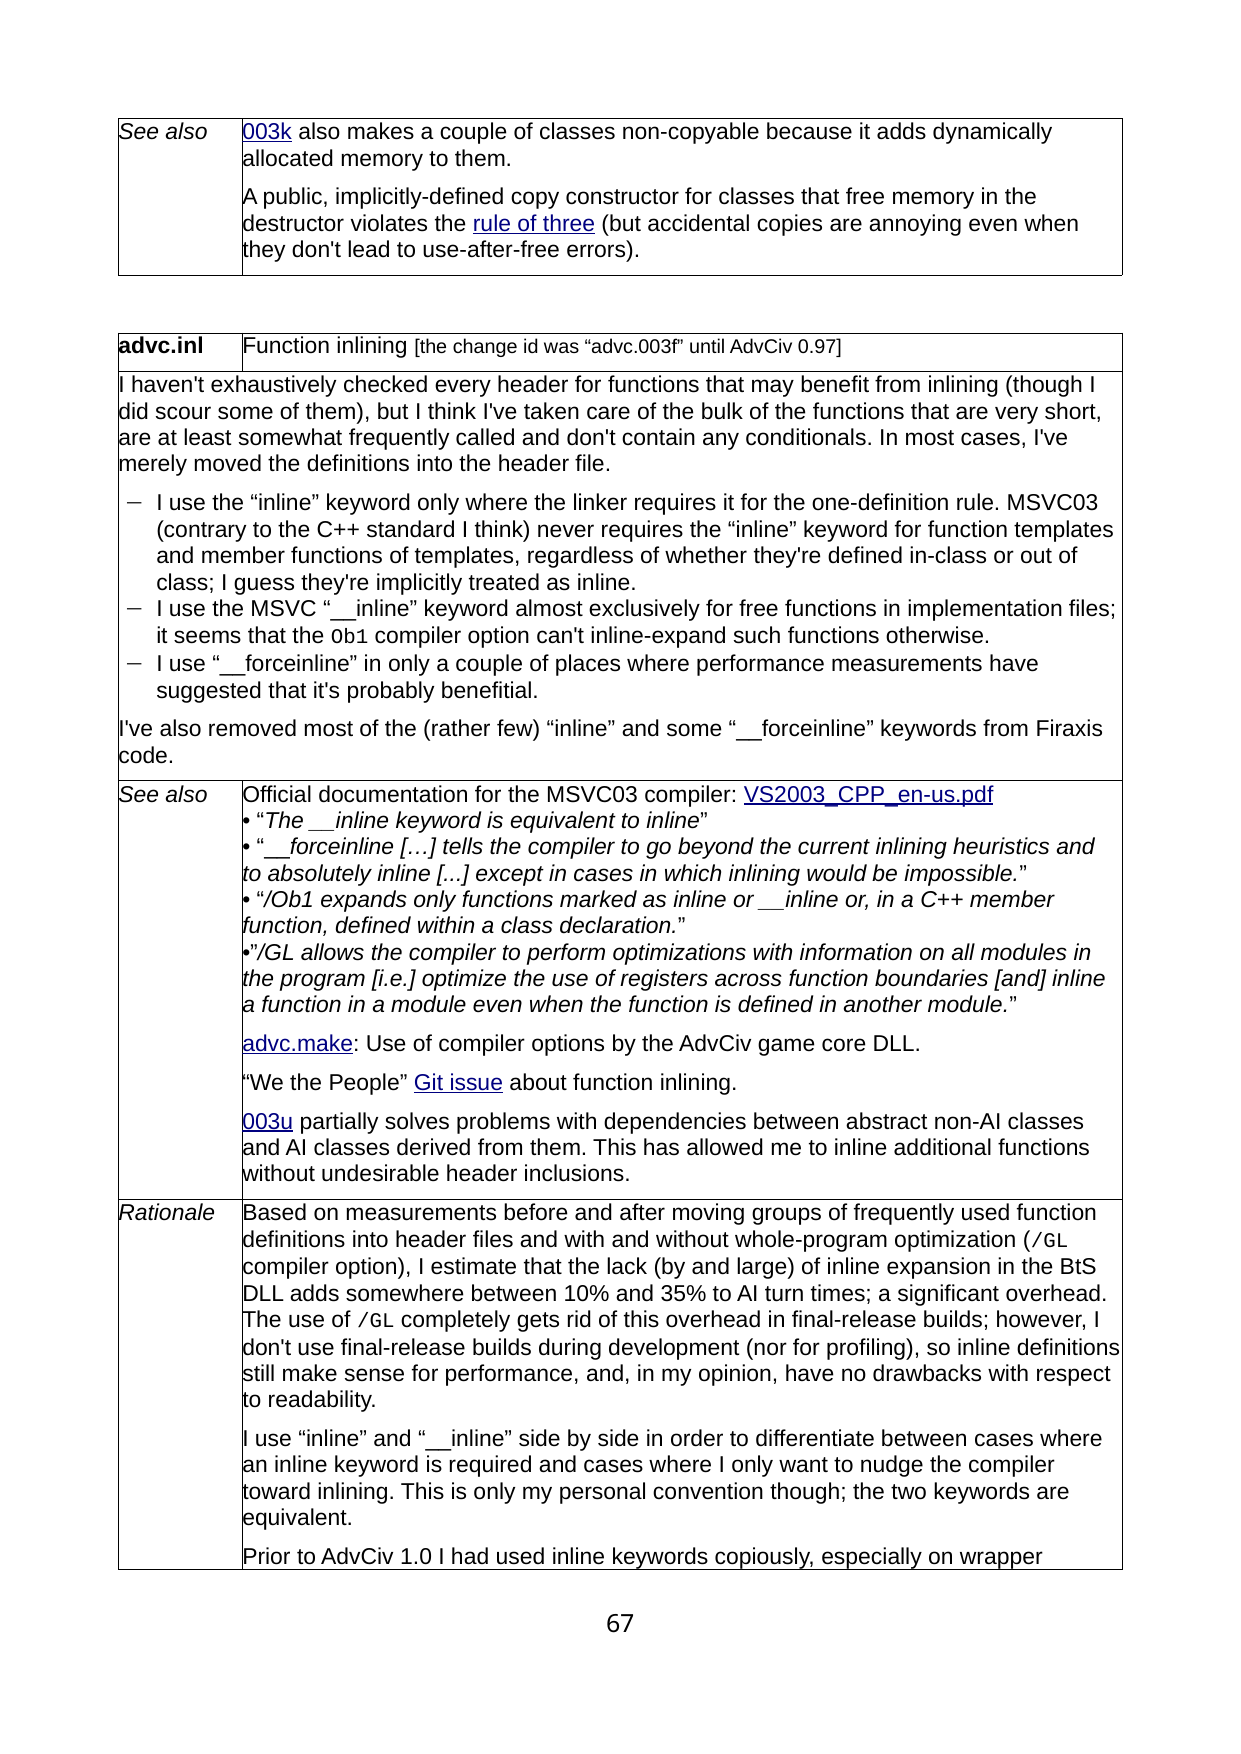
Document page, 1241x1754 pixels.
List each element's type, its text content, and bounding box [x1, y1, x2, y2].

table_cell 003k also makes a couple of classes non-copyable because it adds dynamically allocated memory to them. A public, implicitly-defined copy constructor for classes that free memory in the destructor violates the rule of three (but accidental copies are annoying even when they don't lead to use-after-free errors). [243, 119, 1122, 275]
table_cell Based on measurements before and after moving groups of frequently used function definitions into header files and with and without whole-program optimization (/GL compiler option), I estimate that the lack (by and large) of inline expansion in the BtS DLL adds somewhere between 10% and 35% to AI turn times; a significant overhead. The use of /GL completely gets rid of this overhead in final-release builds; however, I don't use final-release builds during development (nor for profiling), so inline definitions still make sense for performance, and, in my opinion, have no drawbacks with respect to readability. I use “inline” and “__inline” side by side in order to differentiate between cases where an inline keyword is required and cases where I only want to nudge the compiler toward inlining. This is only my personal convention though; the two keywords are equivalent. Prior to AdvCiv 1.0 I had used inline keywords copiously, especially on wrapper [243, 1200, 1122, 1569]
table_header Function inlining [the change id was “advc.003f” until AdvCiv 0.97] [243, 334, 1122, 371]
table_cell See also [119, 119, 242, 275]
table_cell I haven't exhaustively checked every header for functions that may benefit from inlining (though I did scour some of them), but I think I've taken care of the bulk of the functions that are very short, are at least somewhat frequently called and don't contain any conditionals. In most cases, I've merely moved the definitions into the header file. I use the “inline” keyword only where the linker requires it for the one-definition rule. MSVC03 (contrary to the C++ standard I think) never requires the “inline” keyword for function templates and member functions of templates, regardless of whether they're defined in-class or out of class; I guess they're implicitly treated as inline. I use the MSVC “__inline” keyword almost exclusively for free functions in implementation files; it seems that the Ob1 compiler option can't inline-expand such functions otherwise. I use “__forceinline” in only a couple of places where performance measurements have suggested that it's probably benefitial. I've also removed most of the (rather few) “inline” and some “__forceinline” keywords from Firaxis code. [119, 372, 1122, 780]
table_cell Official documentation for the MSVC03 compiler: VS2003_CPP_en-us.pdf • “The __inline keyword is equivalent to inline” • “__forceinline […] tells the compiler to go beyond the current inlining heuristics and to absolutely inline [...] except in cases in which inlining would be impossible.” • “/Ob1 expands only functions marked as inline or __inline or, in a C++ member function, defined within a class declaration.” •”/GL allows the compiler to perform optimizations with information on all modules in the program [i.e.] optimize the use of registers across function boundaries [and] inline a function in a module even when the function is defined in another module.” advc.make: Use of compiler options by the AdvCiv game core DLL. “We the People” Git issue about function inlining. 003u partially solves problems with dependencies between abstract non-AI classes and AI classes derived from them. This has allowed me to inline additional functions without undesirable header inclusions. [243, 781, 1122, 1199]
table_header advc.inl [119, 334, 242, 371]
table_cell Rationale [119, 1200, 242, 1569]
table_cell See also [119, 781, 242, 1199]
